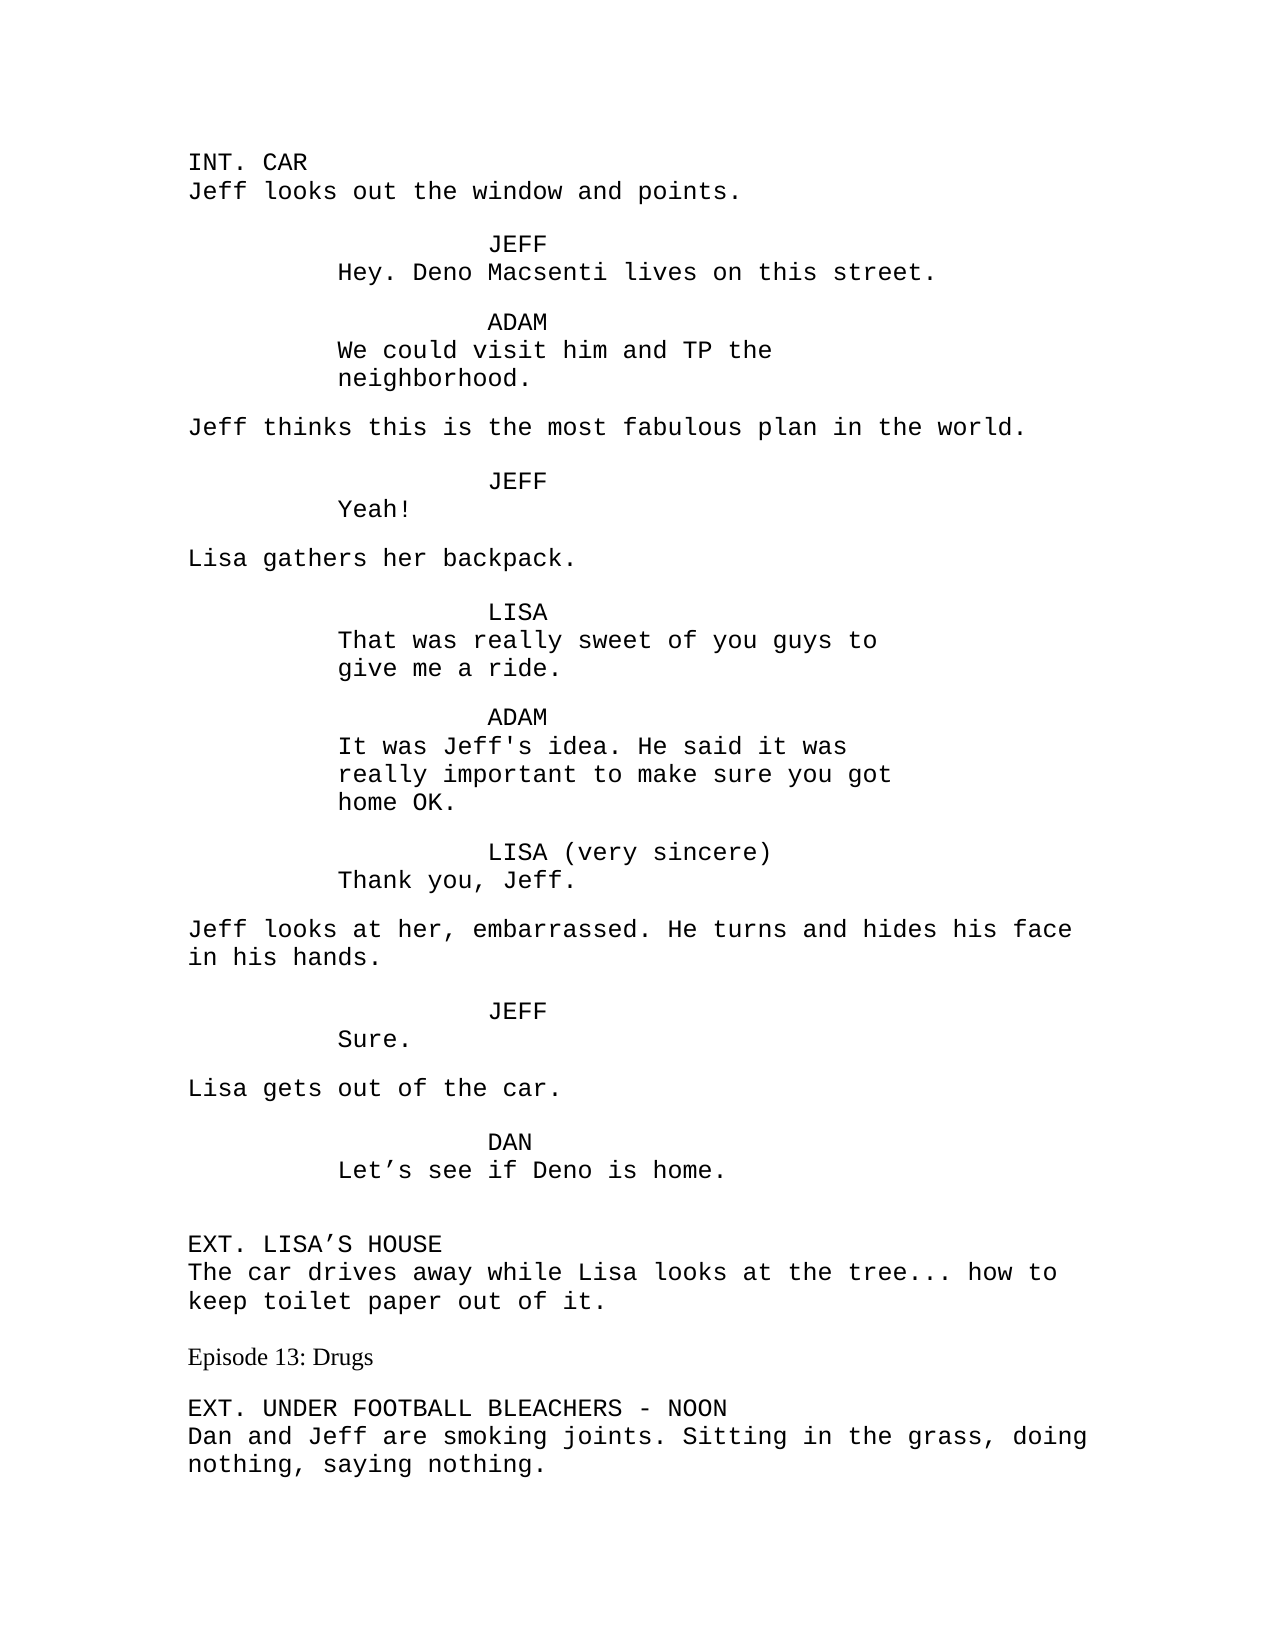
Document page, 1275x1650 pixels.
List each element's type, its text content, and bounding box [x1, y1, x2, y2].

text JEFF [187, 232, 1087, 260]
text Dan and Jeff are smoking joints. Sitting in the grass, doing nothing, saying nothing. [187, 1424, 1087, 1480]
text Let’s see if Deno is home. [337, 1157, 937, 1186]
text Jeff looks at her, embarrassed. He turns and hides his face in his hands. [187, 917, 1087, 973]
text JEFF [187, 998, 1087, 1027]
text JEFF [187, 468, 1087, 497]
text Hey. Deno Macsenti lives on this street. [337, 260, 937, 288]
text That was really sweet of you guys to give me a ride. [337, 627, 937, 684]
text LISA [187, 599, 1087, 627]
text ADAM [187, 309, 1087, 337]
text Lisa gets out of the car. [187, 1076, 1087, 1104]
text LISA (very sincere) [187, 839, 1087, 867]
text DAN [187, 1129, 1087, 1157]
text It was Jeff's idea. He said it was really important to make sure you got home OK. [337, 733, 937, 818]
subtitle INT. CAR [187, 150, 1087, 178]
subtitle EXT. UNDER FOOTBALL BLEACHERS - NOON [187, 1395, 1087, 1424]
subtitle Episode 13: Drugs [187, 1342, 1087, 1370]
text Jeff thinks this is the most fabulous plan in the world. [187, 415, 1087, 443]
text Jeff looks out the window and points. [187, 178, 1087, 207]
text Sure. [337, 1027, 937, 1055]
text Yeah! [337, 497, 937, 525]
text We could visit him and TP the neighborhood. [337, 337, 937, 394]
text Lisa gathers her backpack. [187, 546, 1087, 574]
text The car drives away while Lisa looks at the tree... how to keep toilet paper out of it. [187, 1260, 1087, 1317]
subtitle EXT. LISA’S HOUSE [187, 1232, 1087, 1260]
text ADAM [187, 705, 1087, 733]
text Thank you, Jeff. [337, 867, 937, 896]
